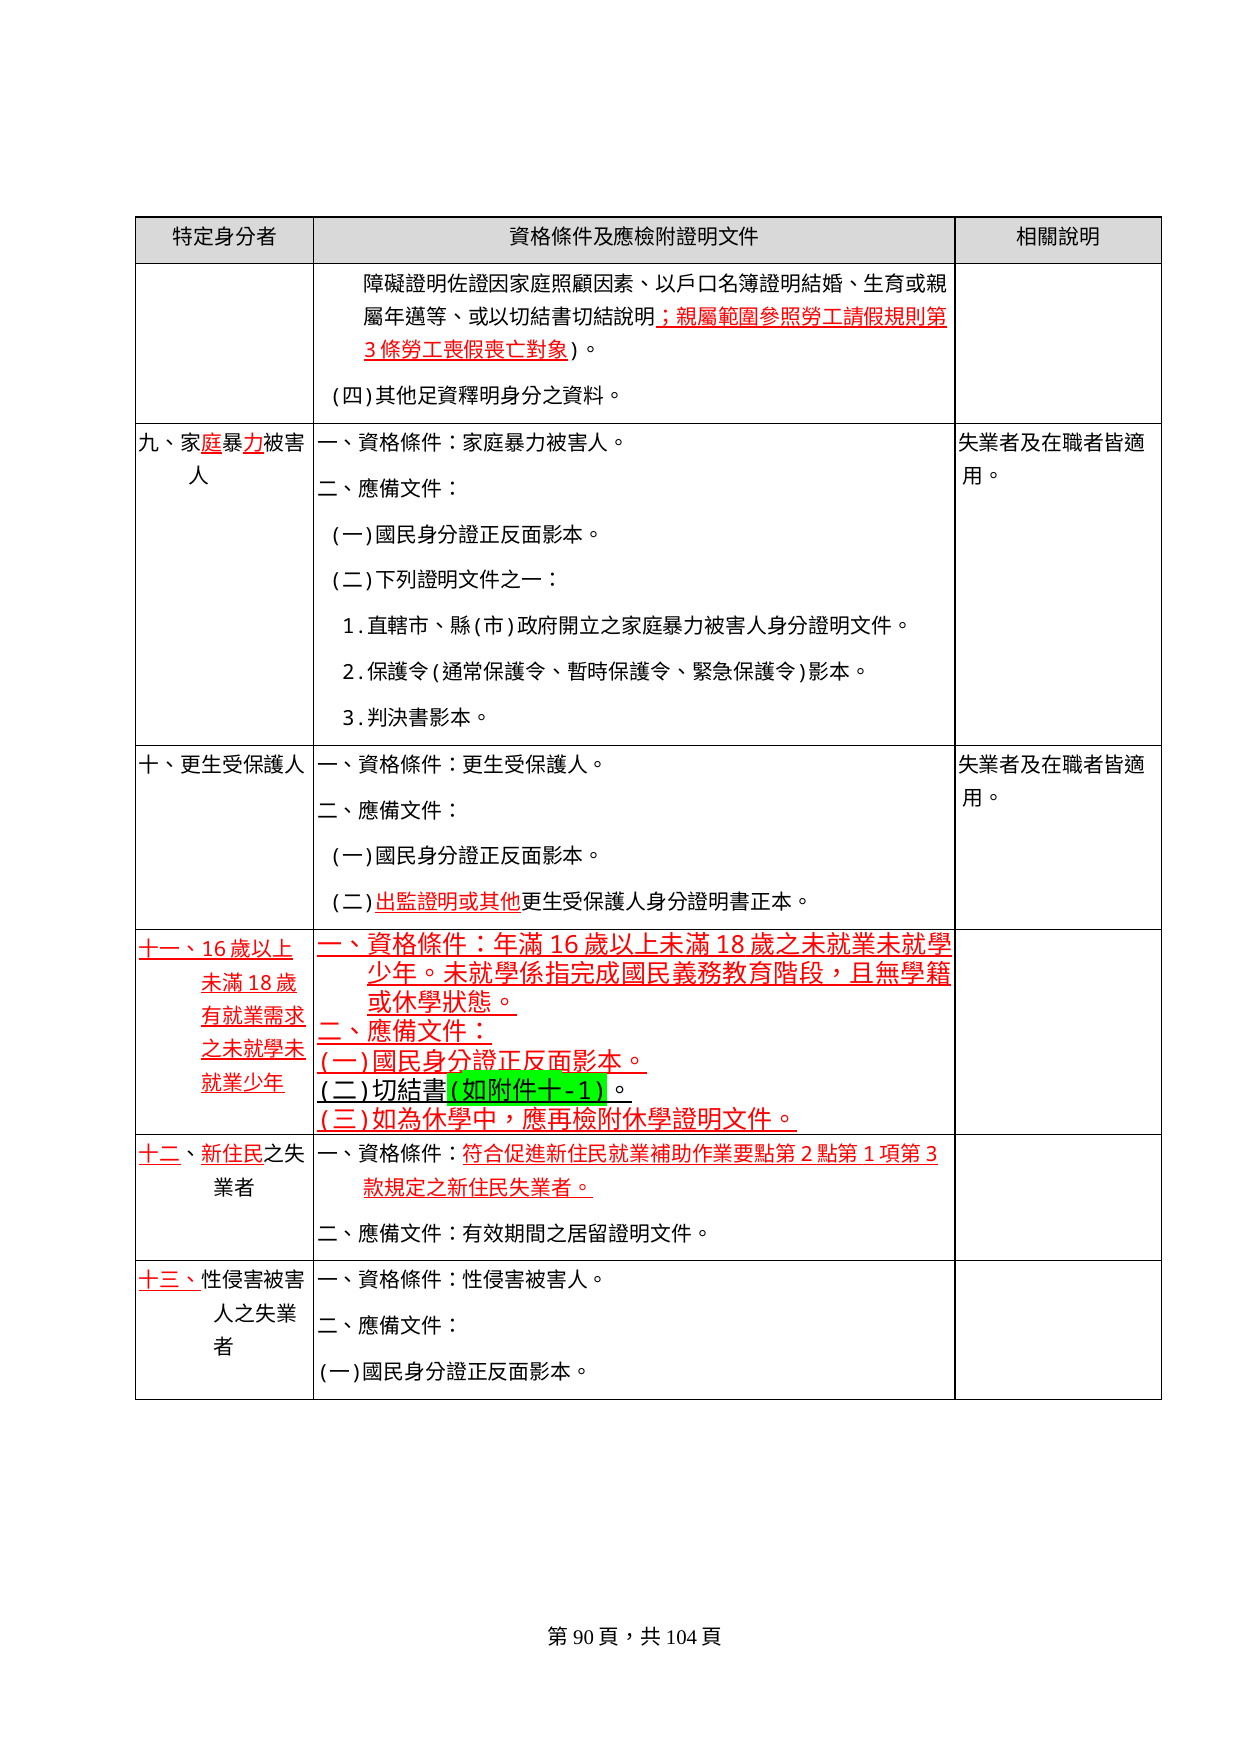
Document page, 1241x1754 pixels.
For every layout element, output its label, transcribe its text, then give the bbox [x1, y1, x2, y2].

table_cell [956, 1261, 1161, 1399]
table_cell 失業者及在職者皆適用。 [956, 424, 1161, 744]
table_cell [956, 1135, 1161, 1260]
table_cell 一、資格條件：家庭暴力被害人。 二、應備文件： (一)國民身分證正反面影本。 (二)下列證明文件之一： 1.直轄市、縣(市)政府開立之家庭暴力被害人身分證明文件。 2.保護令(通常保護令、暫時保護令、緊急保護令)影本。 3.判決書影本。 [314, 424, 954, 744]
table_cell [956, 264, 1161, 423]
table_cell [956, 930, 1161, 1134]
table_cell 失業者及在職者皆適用。 [956, 746, 1161, 929]
table_header 資格條件及應檢附證明文件 [314, 218, 954, 263]
table_cell 十三、性侵害被害人之失業者 [136, 1261, 313, 1399]
table_cell 十、更生受保護人 [136, 746, 313, 929]
table_cell 九、家庭暴力被害人 [136, 424, 313, 744]
table_cell 一、資格條件：更生受保護人。 二、應備文件： (一)國民身分證正反面影本。 (二)出監證明或其他更生受保護人身分證明書正本。 [314, 746, 954, 929]
table_cell [136, 264, 313, 423]
table_cell 一、資格條件：性侵害被害人。 二、應備文件： (一)國民身分證正反面影本。 [314, 1261, 954, 1399]
table_cell 障礙證明佐證因家庭照顧因素、以戶口名簿證明結婚、生育或親屬年邁等、或以切結書切結說明；親屬範圍參照勞工請假規則第3條勞工喪假喪亡對象)。 (四)其他足資釋明身分之資料。 [314, 264, 954, 423]
table_header 相關說明 [956, 218, 1161, 263]
table_cell 十一、16歲以上未滿18歲有就業需求之未就學未就業少年 [136, 930, 313, 1134]
table_cell 一、資格條件：符合促進新住民就業補助作業要點第2點第1項第3款規定之新住民失業者。 二、應備文件：有效期間之居留證明文件。 [314, 1135, 954, 1260]
table_cell 一、資格條件：年滿16歲以上未滿18歲之未就業未就學少年。未就學係指完成國民義務教育階段，且無學籍或休學狀態。 二、應備文件： (一)國民身分證正反面影本。 (二)切結書(如附件十-1)。 (三)如為休學中，應再檢附休學證明文件。 [314, 930, 954, 1134]
table_header 特定身分者 [136, 218, 313, 263]
table_cell 十二、新住民之失業者 [136, 1135, 313, 1260]
